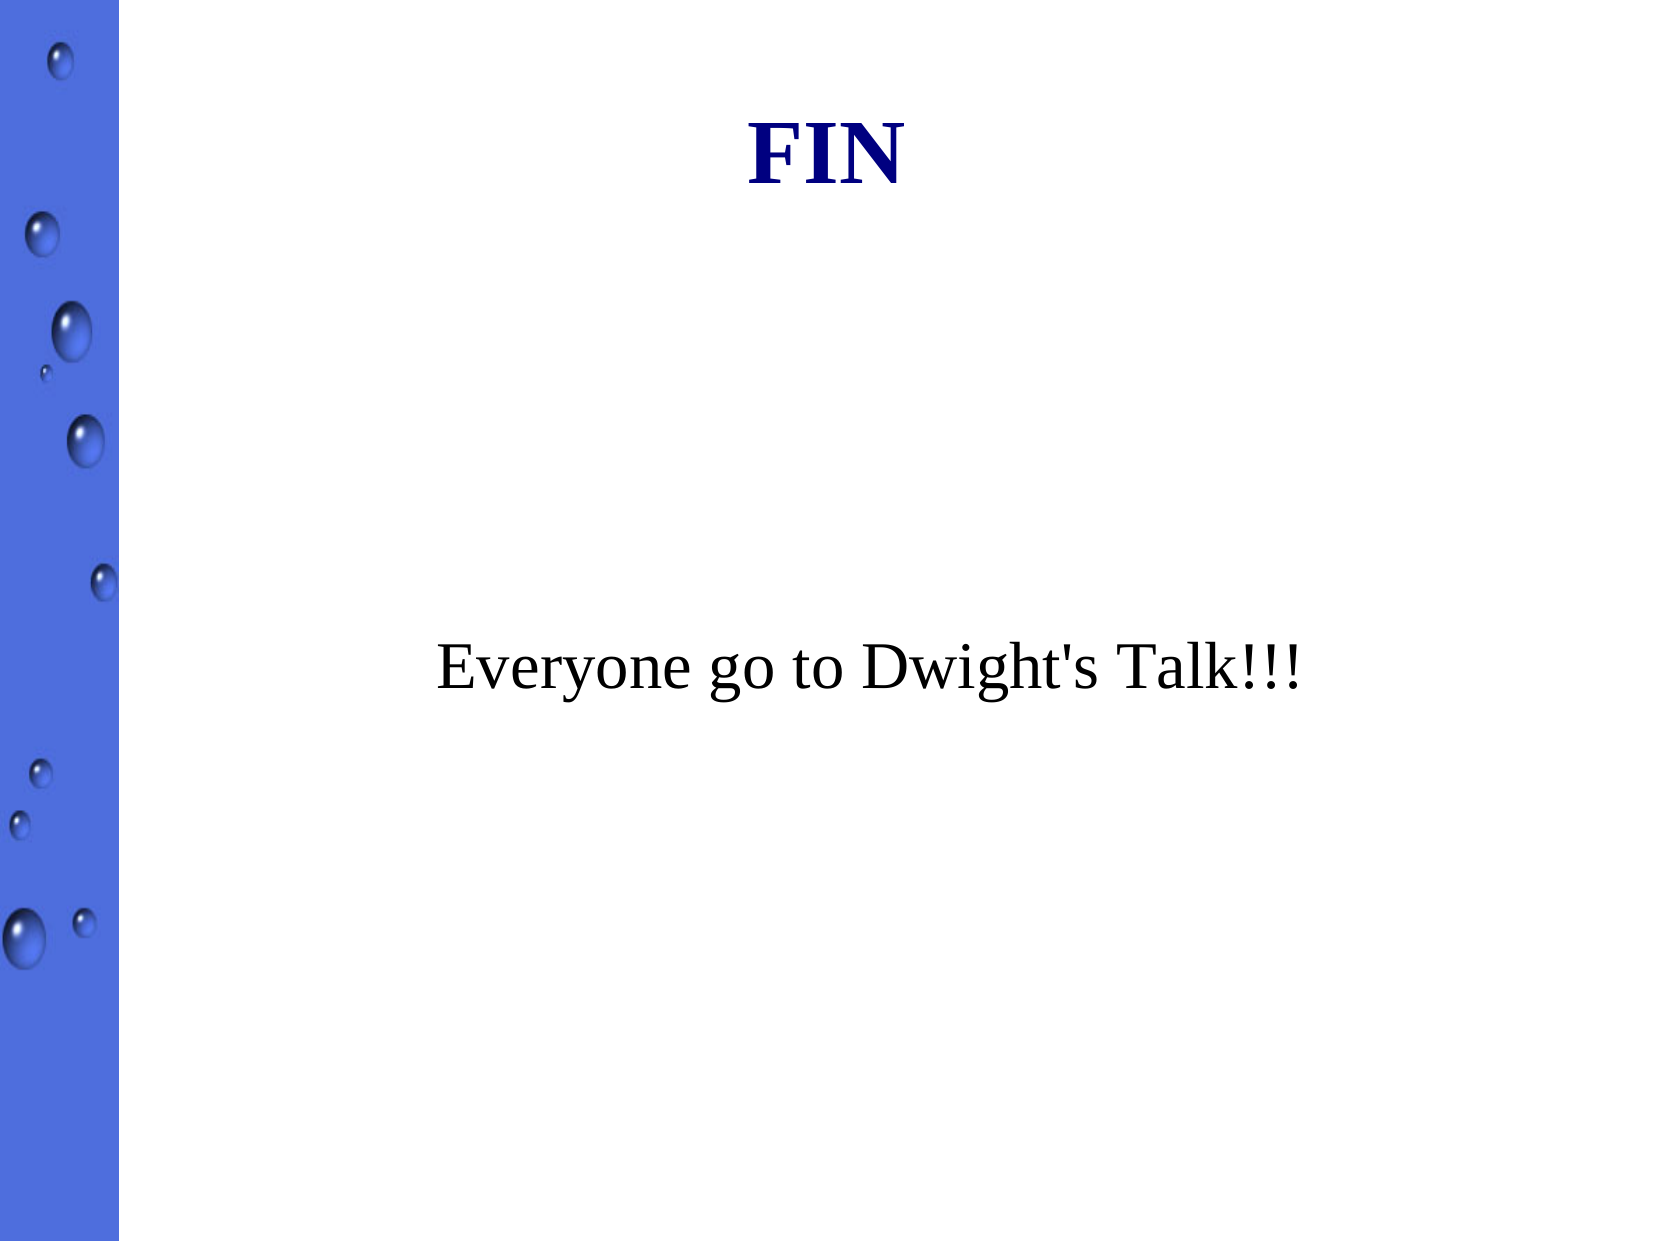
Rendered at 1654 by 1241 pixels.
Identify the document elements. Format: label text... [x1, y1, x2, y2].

title FIN [82, 56, 1571, 250]
picture [0, 0, 119, 1241]
subtitle Everyone go to Dwight's Talk!!! [209, 250, 1534, 1230]
